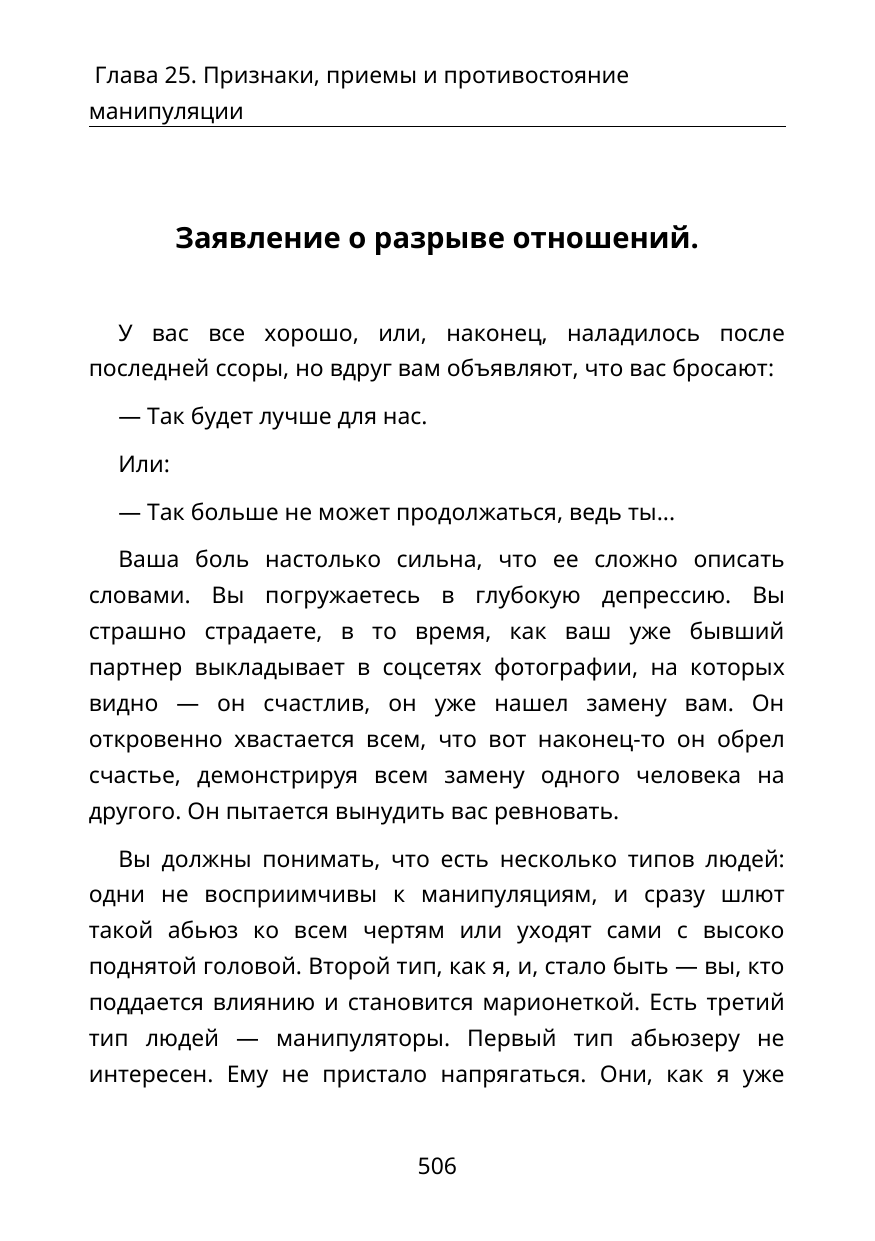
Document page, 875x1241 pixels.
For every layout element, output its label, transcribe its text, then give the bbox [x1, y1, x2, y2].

text У вас все хорошо, или, наконец, наладилось после последней ссоры, но вдруг вам объявляют, что вас бросают: [88, 316, 786, 384]
subtitle Заявление о разрыве отношений. [88, 215, 786, 257]
text — Так больше не может продолжаться, ведь ты... [88, 496, 786, 527]
text — Так будет лучше для нас. [88, 400, 786, 431]
text Ваша боль настолько сильна, что ее сложно описать словами. Вы погружаетесь в глубокую депрессию. Вы страшно страдаете, в то время, как ваш уже бывший партнер выкладывает в соцсетях фотографии, на которых видно — он счастлив, он уже нашел замену вам. Он откровенно хвастается всем, что вот наконец-то он обрел счастье, демонстрируя всем замену одного человека на другого. Он пытается вынудить вас ревновать. [88, 543, 786, 826]
text Или: [88, 448, 786, 479]
text Вы должны понимать, что есть несколько типов людей: одни не восприимчивы к манипуляциям, и сразу шлют такой абьюз ко всем чертям или уходят сами с высоко поднятой головой. Второй тип, как я, и, стало быть — вы, кто поддается влиянию и становится марионеткой. Есть третий тип людей — манипуляторы. Первый тип абьюзеру не интересен. Ему не пристало напрягаться. Они, как я уже [88, 842, 786, 1089]
